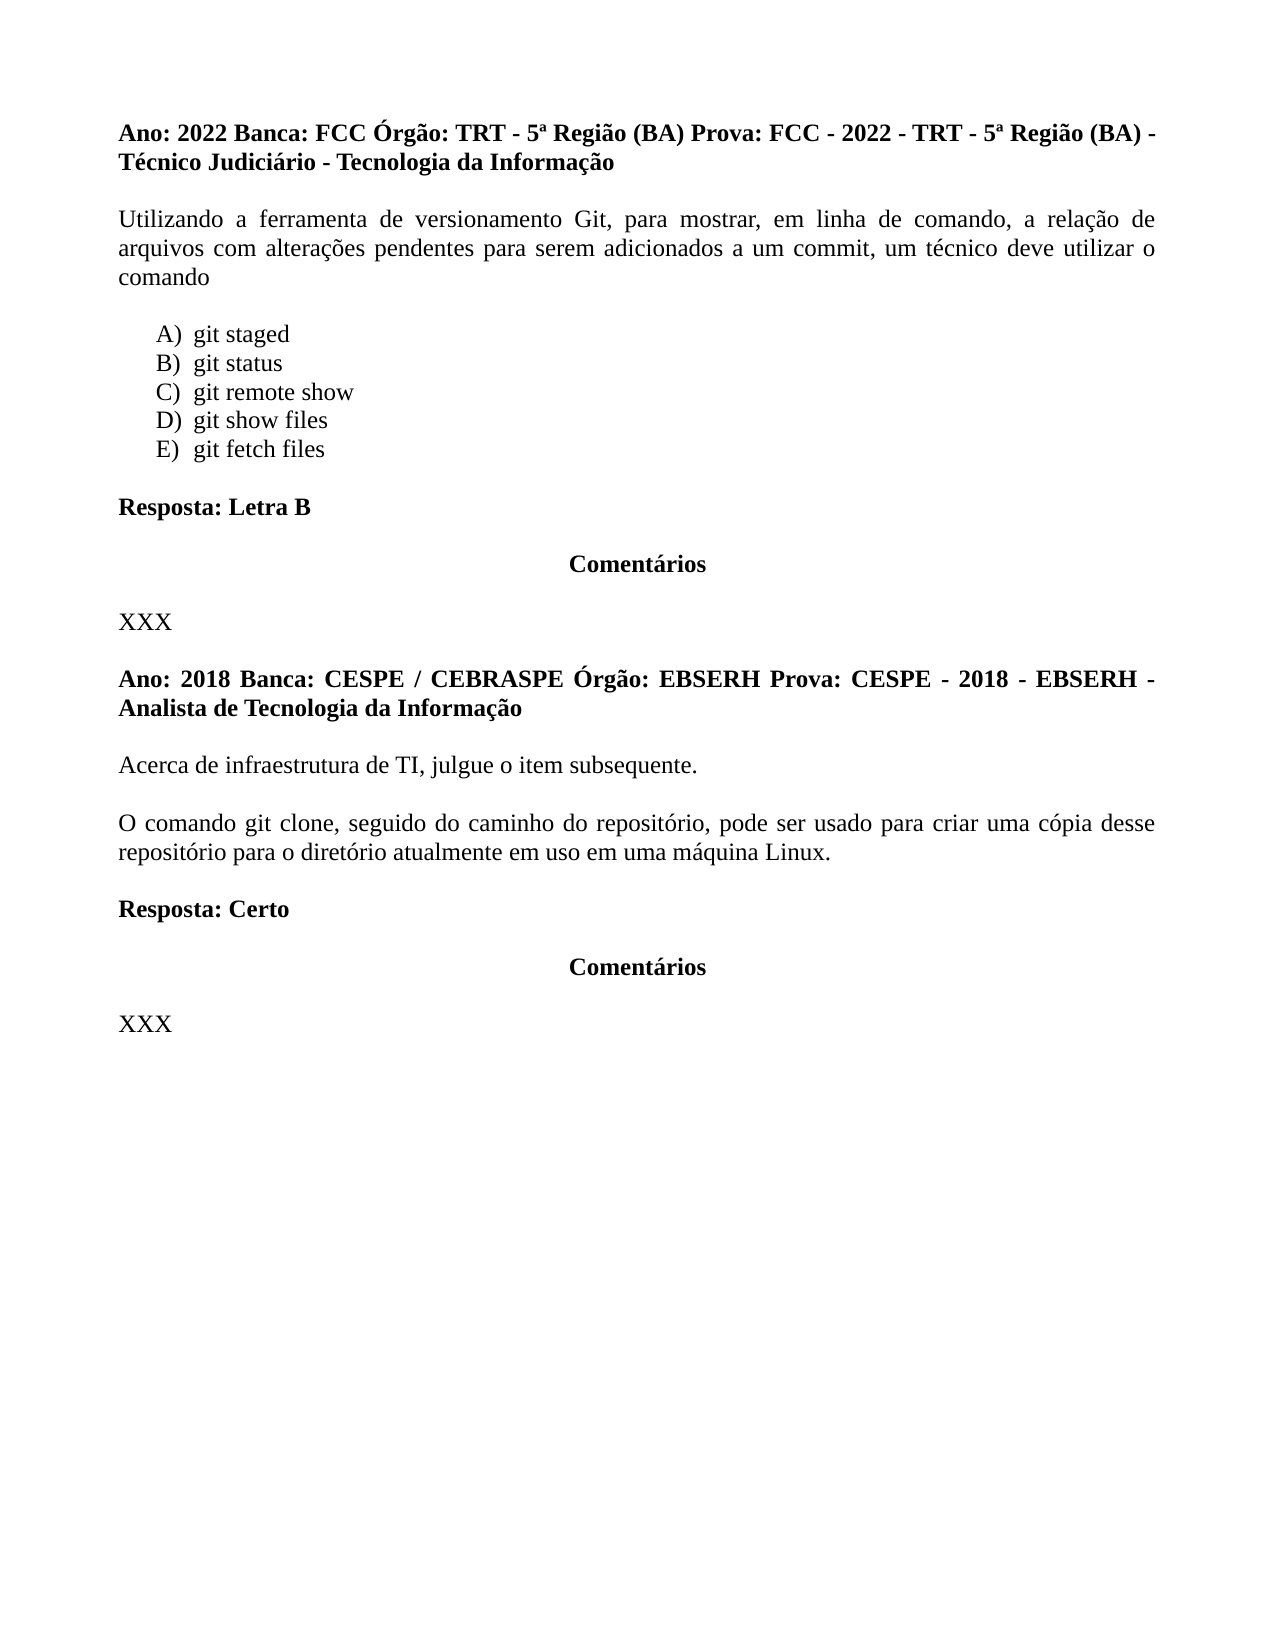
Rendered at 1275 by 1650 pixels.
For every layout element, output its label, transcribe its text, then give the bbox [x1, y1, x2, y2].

text Resposta: Letra B [118, 492, 1157, 521]
text O comando git clone, seguido do caminho do repositório, pode ser usado para criar uma cópia desse repositório para o diretório atualmente em uso em uma máquina Linux. [118, 808, 1157, 866]
list git staged [156, 319, 1157, 348]
text Ano: 2022 Banca: FCC Órgão: TRT - 5ª Região (BA) Prova: FCC - 2022 - TRT - 5ª Região (BA) - Técnico Judiciário - Tecnologia da Informação [118, 118, 1157, 176]
text Resposta: Certo [118, 894, 1157, 923]
text XXX [118, 1009, 1157, 1038]
list git remote show [156, 377, 1157, 406]
text XXX [118, 607, 1157, 636]
text Comentários [118, 549, 1157, 578]
list git status [156, 348, 1157, 377]
text Utilizando a ferramenta de versionamento Git, para mostrar, em linha de comando, a relação de arquivos com alterações pendentes para serem adicionados a um commit, um técnico deve utilizar o comando [118, 204, 1157, 291]
text Ano: 2018 Banca: CESPE / CEBRASPE Órgão: EBSERH Prova: CESPE - 2018 - EBSERH - Analista de Tecnologia da Informação [118, 664, 1157, 722]
list git show files [156, 406, 1157, 434]
text Comentários [118, 952, 1157, 981]
list git fetch files [156, 434, 1157, 463]
text Acerca de infraestrutura de TI, julgue o item subsequente. [118, 751, 1157, 779]
